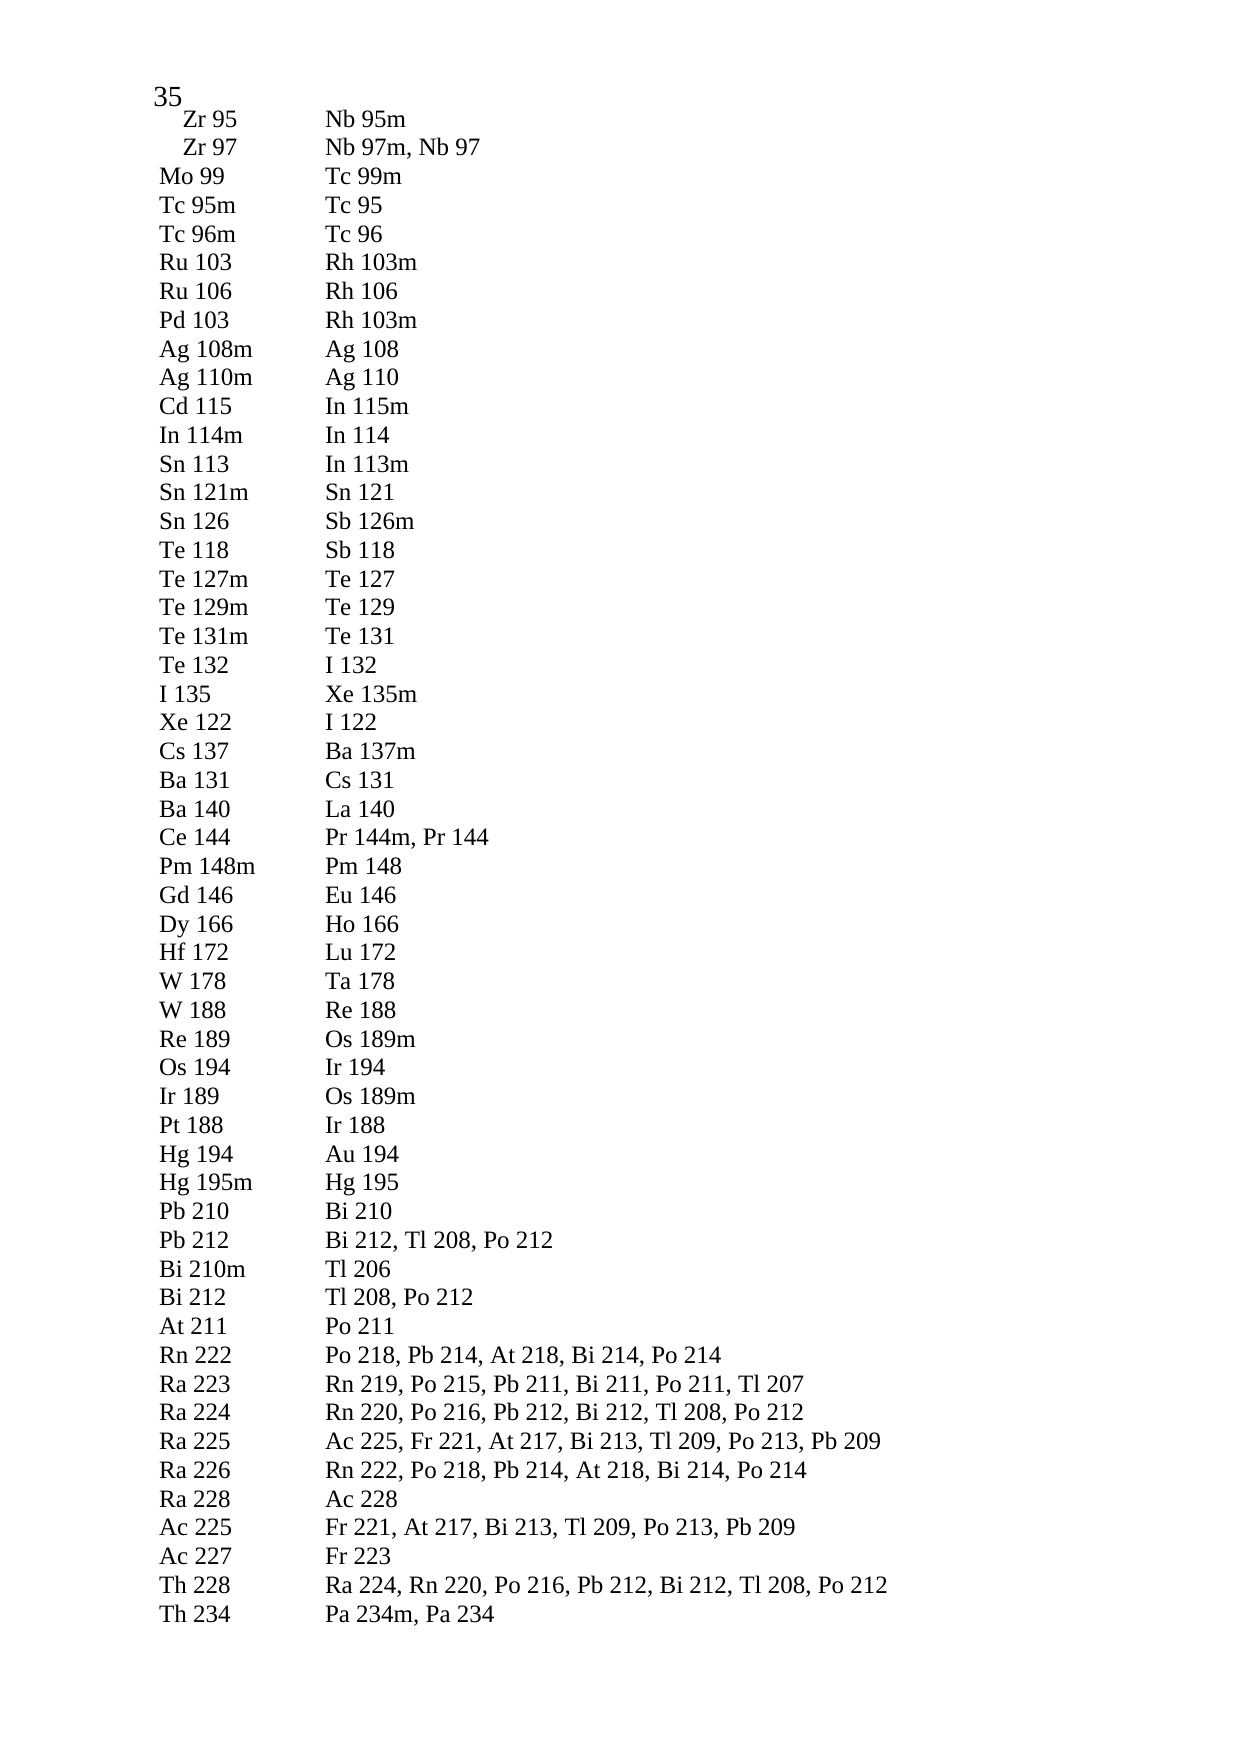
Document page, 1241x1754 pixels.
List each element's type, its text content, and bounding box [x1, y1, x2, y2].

table_cell W 188 [148, 995, 313, 1024]
table_cell Os 194 [148, 1053, 313, 1081]
table_cell Nb 95m [314, 104, 909, 132]
table_cell Rh 103m [314, 248, 909, 276]
table_cell La 140 [314, 794, 909, 822]
table_cell Pb 212 [148, 1225, 313, 1254]
table_cell Po 211 [314, 1311, 909, 1340]
table_cell Ir 188 [314, 1110, 909, 1139]
table_cell Ce 144 [148, 823, 313, 851]
table_cell Bi 212, Tl 208, Po 212 [314, 1225, 909, 1254]
table_cell Re 189 [148, 1024, 313, 1052]
table_cell Xe 135m [314, 679, 909, 707]
table_cell [148, 133, 153, 161]
table_cell Ac 227 [148, 1541, 313, 1570]
table_cell Dy 166 [148, 909, 313, 937]
table_cell Rn 222, Po 218, Pb 214, At 218, Bi 214, Po 214 [314, 1455, 909, 1484]
table_cell I 122 [314, 708, 909, 736]
table_cell Po 218, Pb 214, At 218, Bi 214, Рo 214 [314, 1340, 909, 1369]
table_cell Ac 228 [314, 1484, 909, 1512]
table_cell In 114 [314, 420, 909, 449]
table_cell Bi 210 [314, 1196, 909, 1225]
table_cell Th 234 [148, 1599, 313, 1627]
table_cell Tl 208, Po 212 [314, 1283, 909, 1311]
table_cell Ra 223 [148, 1369, 313, 1397]
table_cell Xe 122 [148, 708, 313, 736]
table_cell Ra 224 [148, 1398, 313, 1426]
table_cell Pm 148m [148, 851, 313, 880]
table_cell Hf 172 [148, 938, 313, 966]
table_cell Gd 146 [148, 880, 313, 909]
table_cell Pr 144m, Pr 144 [314, 823, 909, 851]
table_cell Zr 97 [182, 133, 313, 161]
table_cell Ba 131 [148, 765, 313, 794]
table_cell Ru 106 [148, 276, 313, 305]
table_cell Cs 137 [148, 736, 313, 765]
table_cell Ag 108 [314, 334, 909, 362]
table_cell Zr 95 [182, 104, 313, 132]
table_cell Ta 178 [314, 966, 909, 995]
table_cell Pb 210 [148, 1196, 313, 1225]
table_cell Cs 131 [314, 765, 909, 794]
table_cell Te 127m [148, 564, 313, 592]
table_cell Rn 222 [148, 1340, 313, 1369]
table_cell Sb 126m [314, 506, 909, 535]
table_cell Ba 140 [148, 794, 313, 822]
table_cell [148, 104, 153, 132]
table_cell Ba 137m [314, 736, 909, 765]
table_cell In 113m [314, 449, 909, 477]
table_cell Te 129m [148, 593, 313, 621]
table_cell Os 189m [314, 1024, 909, 1052]
table_cell Ra 228 [148, 1484, 313, 1512]
table_cell Pm 148 [314, 851, 909, 880]
table_cell Ac 225 [148, 1513, 313, 1541]
table_cell Sb 118 [314, 535, 909, 564]
table_cell I 135 [148, 679, 313, 707]
table_cell Bi 210m [148, 1254, 313, 1282]
table_cell Tc 99m [314, 161, 909, 190]
table_cell Te 131 [314, 621, 909, 650]
table_cell Sn 113 [148, 449, 313, 477]
table_cell Ag 110m [148, 363, 313, 391]
table_cell Tl 206 [314, 1254, 909, 1282]
table_cell Sn 126 [148, 506, 313, 535]
table_cell Pd 103 [148, 305, 313, 334]
table_cell Pt 188 [148, 1110, 313, 1139]
table_cell Rh 106 [314, 276, 909, 305]
table_cell Ag 108m [148, 334, 313, 362]
table_cell Tc 96m [148, 219, 313, 247]
table_cell I 132 [314, 650, 909, 679]
table_cell Ru 103 [148, 248, 313, 276]
table_cell Ra 224, Rn 220, Po 216, Pb 212, Bi 212, Tl 208, Po 212 [314, 1570, 909, 1599]
table_cell Rn 219, Po 215, Pb 211, Bi 211, Po 211, Tl 207 [314, 1369, 909, 1397]
table_cell Ra 226 [148, 1455, 313, 1484]
table_cell Hg 195m [148, 1168, 313, 1196]
table_cell Eu 146 [314, 880, 909, 909]
table_cell Sn 121m [148, 478, 313, 506]
table_cell Cd 115 [148, 391, 313, 420]
table_cell Te 118 [148, 535, 313, 564]
table_cell Lu 172 [314, 938, 909, 966]
table_cell Bi 212 [148, 1283, 313, 1311]
table_cell Au 194 [314, 1139, 909, 1167]
table_cell Nb 97m, Nb 97 [314, 133, 909, 161]
table_cell Te 129 [314, 593, 909, 621]
table_cell Tc 95 [314, 190, 909, 219]
table_cell Os 189m [314, 1081, 909, 1110]
table_cell Rh 103m [314, 305, 909, 334]
table_cell Fr 221, At 217, Bi 213, Tl 209, Po 213, Pb 209 [314, 1513, 909, 1541]
table_cell Pa 234m, Рa 234 [314, 1599, 909, 1627]
table_cell Tc 96 [314, 219, 909, 247]
table_cell In 114m [148, 420, 313, 449]
table_cell Tc 95m [148, 190, 313, 219]
table_cell Ir 194 [314, 1053, 909, 1081]
table_cell Ho 166 [314, 909, 909, 937]
table_cell Ra 225 [148, 1426, 313, 1455]
table_cell W 178 [148, 966, 313, 995]
table_cell In 115m [314, 391, 909, 420]
table_cell Rn 220, Po 216, Pb 212, Bi 212, Tl 208, Po 212 [314, 1398, 909, 1426]
table_cell At 211 [148, 1311, 313, 1340]
table_cell Te 131m [148, 621, 313, 650]
table_cell Ac 225, Fr 221, At 217, Bi 213, Tl 209, Po 213, Pb 209 [314, 1426, 909, 1455]
table_cell Sn 121 [314, 478, 909, 506]
table_cell Re 188 [314, 995, 909, 1024]
table_cell Hg 194 [148, 1139, 313, 1167]
table_cell Ir 189 [148, 1081, 313, 1110]
table_cell Mo 99 [148, 161, 313, 190]
table_cell Th 228 [148, 1570, 313, 1599]
table_cell Te 132 [148, 650, 313, 679]
table_cell Te 127 [314, 564, 909, 592]
table_cell Fr 223 [314, 1541, 909, 1570]
table_cell Hg 195 [314, 1168, 909, 1196]
table_cell Ag 110 [314, 363, 909, 391]
